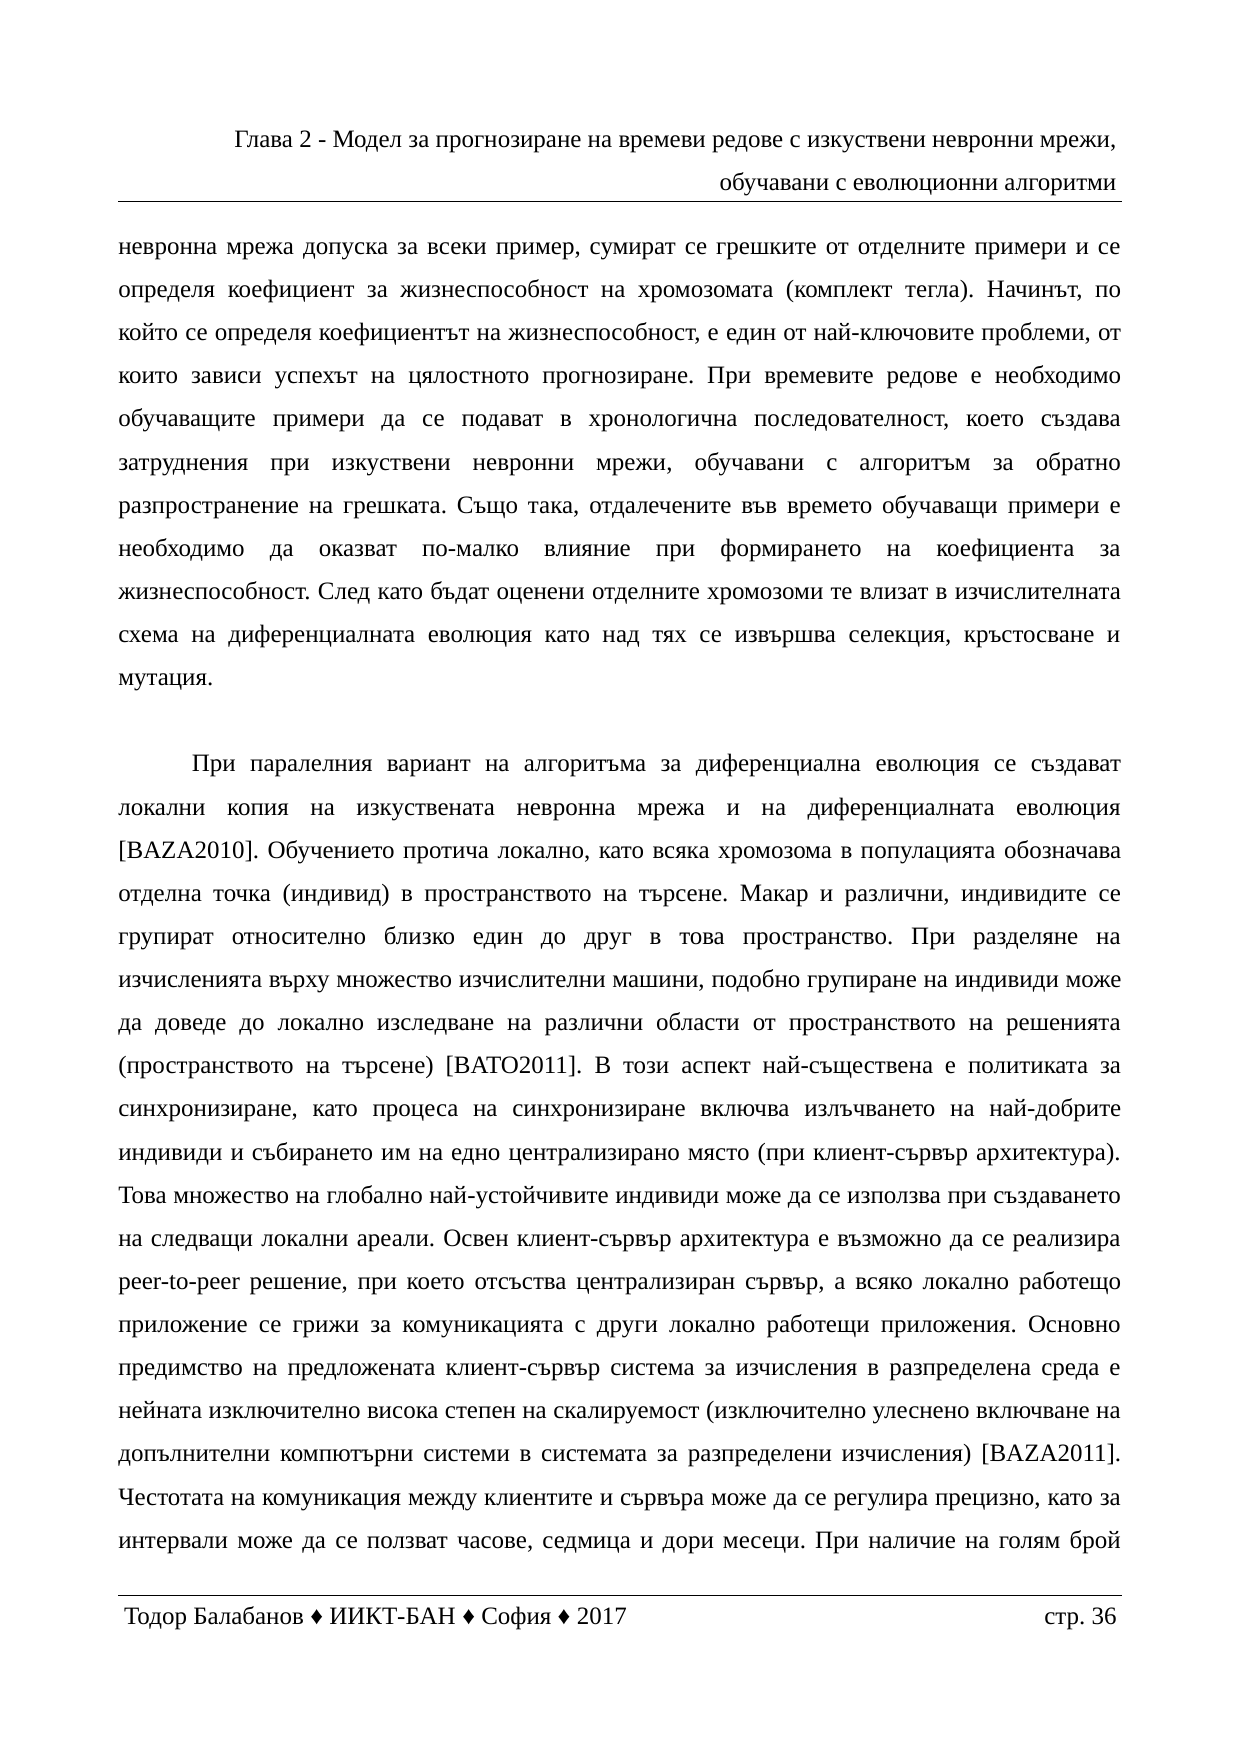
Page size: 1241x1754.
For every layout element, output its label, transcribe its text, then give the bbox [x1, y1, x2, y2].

text невронна мрежа допуска за всеки пример, сумират се грешките от отделните примери и се определя коефициент за жизнеспособност на хромозомата (комплект тегла). Начинът, по който се определя коефициентът на жизнеспособност, е един от най-ключовите проблеми, от които зависи успехът на цялостното прогнозиране. При времевите редове е необходимо обучаващите примери да се подават в хронологична последователност, което създава затруднения при изкуствени невронни мрежи, обучавани с алгоритъм за обратно разпространение на грешката. Също така, отдалечените във времето обучаващи примери е необходимо да оказват по-малко влияние при формирането на коефициента за жизнеспособност. След като бъдат оценени отделните хромозоми те влизат в изчислителната схема на диференциалната еволюция като над тях се извършва селекция, кръстосване и мутация. [118, 231, 1122, 691]
text При паралелния вариант на алгоритъма за диференциална еволюция се създават локални копия на изкуствената невронна мрежа и на диференциалната еволюция [BAZA2010]. Обучението протича локално, като всяка хромозома в популацията обозначава отделна точка (индивид) в пространството на търсене. Макар и различни, индивидите се групират относително близко един до друг в това пространство. При разделяне на изчисленията върху множество изчислителни машини, подобно групиране на индивиди може да доведе до локално изследване на различни области от пространството на решенията (пространството на търсене) [BATO2011]. В този аспект най-съществена е политиката за синхронизиране, като процеса на синхронизиране включва излъчването на най-добрите индивиди и събирането им на едно централизирано място (при клиент-сървър архитектура). Това множество на глобално най-устойчивите индивиди може да се използва при създаването на следващи локални ареали. Освен клиент-сървър архитектура е възможно да се реализира peer-to-peer решение, при което отсъства централизиран сървър, а всяко локално работещо приложение се грижи за комуникацията с други локално работещи приложения. Основно предимство на предложената клиент-сървър система за изчисления в разпределена среда е нейната изключително висока степен на скалируемост (изключително улеснено включване на допълнителни компютърни системи в системата за разпределени изчисления) [BAZA2011]. Честотата на комуникация между клиентите и сървъра може да се регулира прецизно, като за интервали може да се ползват часове, седмица и дори месеци. При наличие на голям брой [118, 748, 1122, 1553]
